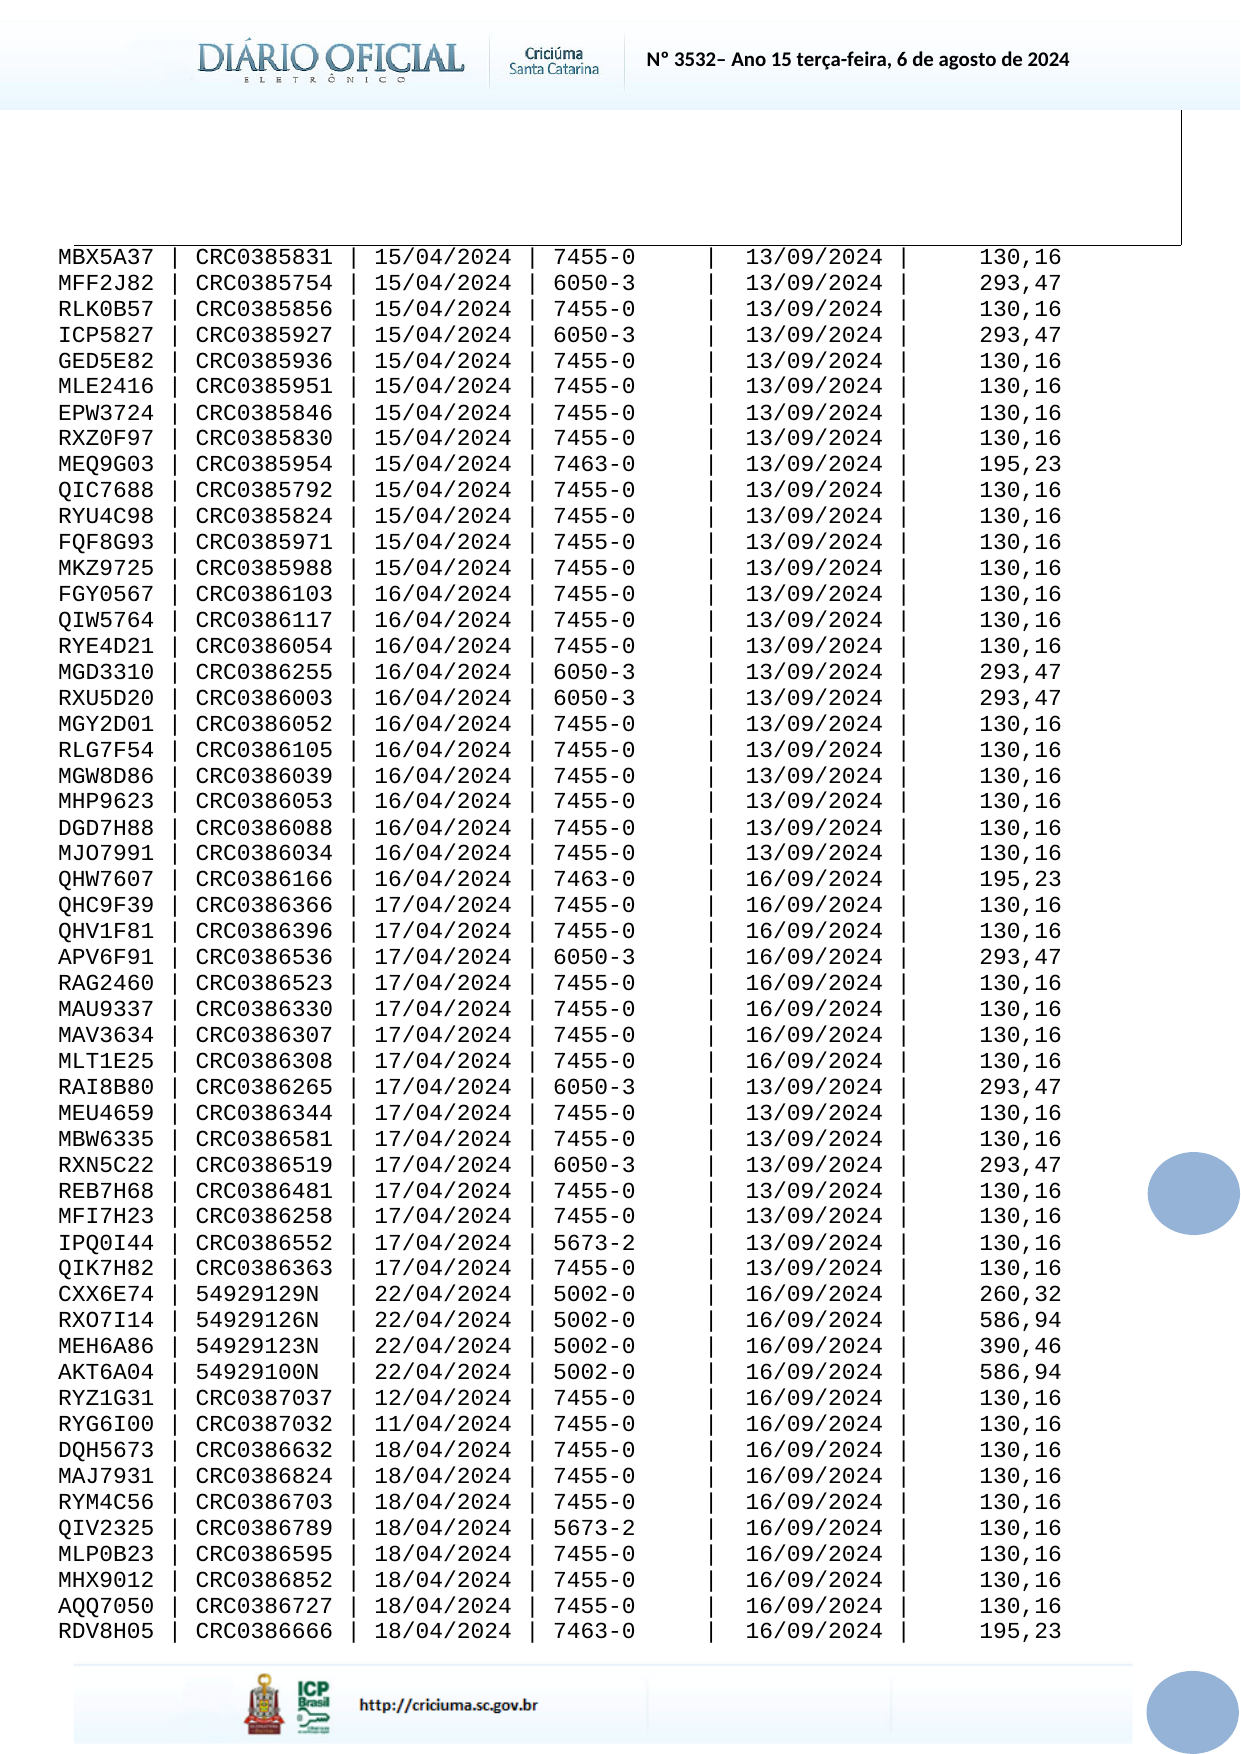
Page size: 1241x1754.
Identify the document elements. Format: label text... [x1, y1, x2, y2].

text RDV8H05 | CRC0386666 | 18/04/2024 | 7463-0 | 16/09/2024 | 195,23 [44, 1620, 1181, 1646]
text ICP5827 | CRC0385927 | 15/04/2024 | 6050-3 | 13/09/2024 | 293,47 [44, 323, 1181, 349]
text REB7H68 | CRC0386481 | 17/04/2024 | 7455-0 | 13/09/2024 | 130,16 [44, 1179, 1150, 1205]
text FQF8G93 | CRC0385971 | 15/04/2024 | 7455-0 | 13/09/2024 | 130,16 [44, 531, 1181, 556]
text MLP0B23 | CRC0386595 | 18/04/2024 | 7455-0 | 16/09/2024 | 130,16 [44, 1542, 1181, 1568]
text MEQ9G03 | CRC0385954 | 15/04/2024 | 7463-0 | 13/09/2024 | 195,23 [44, 453, 1181, 479]
text MFF2J82 | CRC0385754 | 15/04/2024 | 6050-3 | 13/09/2024 | 293,47 [44, 271, 1181, 297]
text MLT1E25 | CRC0386308 | 17/04/2024 | 7455-0 | 16/09/2024 | 130,16 [44, 1049, 1181, 1075]
text QHV1F81 | CRC0386396 | 17/04/2024 | 7455-0 | 16/09/2024 | 130,16 [44, 919, 1181, 946]
text MGY2D01 | CRC0386052 | 16/04/2024 | 7455-0 | 13/09/2024 | 130,16 [44, 712, 1181, 738]
text MAV3634 | CRC0386307 | 17/04/2024 | 7455-0 | 16/09/2024 | 130,16 [44, 1023, 1181, 1049]
text AKT6A04 | 54929100N | 22/04/2024 | 5002-0 | 16/09/2024 | 586,94 [44, 1361, 1181, 1386]
text MKZ9725 | CRC0385988 | 15/04/2024 | 7455-0 | 13/09/2024 | 130,16 [44, 556, 1181, 582]
text RYZ1G31 | CRC0387037 | 12/04/2024 | 7455-0 | 16/09/2024 | 130,16 [44, 1386, 1181, 1412]
text MJO7991 | CRC0386034 | 16/04/2024 | 7455-0 | 13/09/2024 | 130,16 [44, 842, 1181, 868]
text MGD3310 | CRC0386255 | 16/04/2024 | 6050-3 | 13/09/2024 | 293,47 [44, 660, 1181, 686]
text MAJ7931 | CRC0386824 | 18/04/2024 | 7455-0 | 16/09/2024 | 130,16 [44, 1464, 1181, 1490]
text GED5E82 | CRC0385936 | 15/04/2024 | 7455-0 | 13/09/2024 | 130,16 [44, 349, 1181, 375]
text RYM4C56 | CRC0386703 | 18/04/2024 | 7455-0 | 16/09/2024 | 130,16 [44, 1490, 1181, 1516]
text RXN5C22 | CRC0386519 | 17/04/2024 | 6050-3 | 13/09/2024 | 293,47 [44, 1153, 1180, 1179]
text MEU4659 | CRC0386344 | 17/04/2024 | 7455-0 | 13/09/2024 | 130,16 [44, 1101, 1181, 1127]
text RAG2460 | CRC0386523 | 17/04/2024 | 7455-0 | 16/09/2024 | 130,16 [44, 971, 1181, 997]
text QIC7688 | CRC0385792 | 15/04/2024 | 7455-0 | 13/09/2024 | 130,16 [44, 479, 1181, 504]
text RXU5D20 | CRC0386003 | 16/04/2024 | 6050-3 | 13/09/2024 | 293,47 [44, 686, 1181, 712]
text EPW3724 | CRC0385846 | 15/04/2024 | 7455-0 | 13/09/2024 | 130,16 [44, 401, 1181, 427]
text QIK7H82 | CRC0386363 | 17/04/2024 | 7455-0 | 13/09/2024 | 130,16 [44, 1257, 1181, 1283]
text RYG6I00 | CRC0387032 | 11/04/2024 | 7455-0 | 16/09/2024 | 130,16 [44, 1412, 1181, 1438]
text RYU4C98 | CRC0385824 | 15/04/2024 | 7455-0 | 13/09/2024 | 130,16 [44, 504, 1181, 531]
text RAI8B80 | CRC0386265 | 17/04/2024 | 6050-3 | 13/09/2024 | 293,47 [44, 1075, 1181, 1101]
text QHW7607 | CRC0386166 | 16/04/2024 | 7463-0 | 16/09/2024 | 195,23 [44, 868, 1181, 894]
text RXZ0F97 | CRC0385830 | 15/04/2024 | 7455-0 | 13/09/2024 | 130,16 [44, 427, 1181, 453]
text APV6F91 | CRC0386536 | 17/04/2024 | 6050-3 | 16/09/2024 | 293,47 [44, 946, 1181, 971]
text QIW5764 | CRC0386117 | 16/04/2024 | 7455-0 | 13/09/2024 | 130,16 [44, 608, 1181, 634]
text MFI7H23 | CRC0386258 | 17/04/2024 | 7455-0 | 13/09/2024 | 130,16 [44, 1205, 1171, 1231]
text MHP9623 | CRC0386053 | 16/04/2024 | 7455-0 | 13/09/2024 | 130,16 [44, 790, 1181, 816]
text MBW6335 | CRC0386581 | 17/04/2024 | 7455-0 | 13/09/2024 | 130,16 [44, 1127, 1181, 1153]
text QIV2325 | CRC0386789 | 18/04/2024 | 5673-2 | 16/09/2024 | 130,16 [44, 1516, 1181, 1542]
text RYE4D21 | CRC0386054 | 16/04/2024 | 7455-0 | 13/09/2024 | 130,16 [44, 634, 1181, 660]
text MLE2416 | CRC0385951 | 15/04/2024 | 7455-0 | 13/09/2024 | 130,16 [44, 375, 1181, 401]
text RLG7F54 | CRC0386105 | 16/04/2024 | 7455-0 | 13/09/2024 | 130,16 [44, 738, 1181, 764]
text AQQ7050 | CRC0386727 | 18/04/2024 | 7455-0 | 16/09/2024 | 130,16 [44, 1594, 1181, 1620]
text MBX5A37 | CRC0385831 | 15/04/2024 | 7455-0 | 13/09/2024 | 130,16 [44, 245, 1181, 271]
text IPQ0I44 | CRC0386552 | 17/04/2024 | 5673-2 | 13/09/2024 | 130,16 [44, 1231, 1181, 1257]
text RLK0B57 | CRC0385856 | 15/04/2024 | 7455-0 | 13/09/2024 | 130,16 [44, 297, 1181, 323]
text DGD7H88 | CRC0386088 | 16/04/2024 | 7455-0 | 13/09/2024 | 130,16 [44, 816, 1181, 842]
text MAU9337 | CRC0386330 | 17/04/2024 | 7455-0 | 16/09/2024 | 130,16 [44, 997, 1181, 1023]
text MGW8D86 | CRC0386039 | 16/04/2024 | 7455-0 | 13/09/2024 | 130,16 [44, 764, 1181, 790]
text MHX9012 | CRC0386852 | 18/04/2024 | 7455-0 | 16/09/2024 | 130,16 [44, 1568, 1181, 1594]
text DQH5673 | CRC0386632 | 18/04/2024 | 7455-0 | 16/09/2024 | 130,16 [44, 1438, 1181, 1464]
text MEH6A86 | 54929123N | 22/04/2024 | 5002-0 | 16/09/2024 | 390,46 [44, 1334, 1181, 1361]
text RXO7I14 | 54929126N | 22/04/2024 | 5002-0 | 16/09/2024 | 586,94 [44, 1309, 1181, 1334]
text FGY0567 | CRC0386103 | 16/04/2024 | 7455-0 | 13/09/2024 | 130,16 [44, 582, 1181, 608]
text CXX6E74 | 54929129N | 22/04/2024 | 5002-0 | 16/09/2024 | 260,32 [44, 1283, 1181, 1309]
text QHC9F39 | CRC0386366 | 17/04/2024 | 7455-0 | 16/09/2024 | 130,16 [44, 894, 1181, 919]
